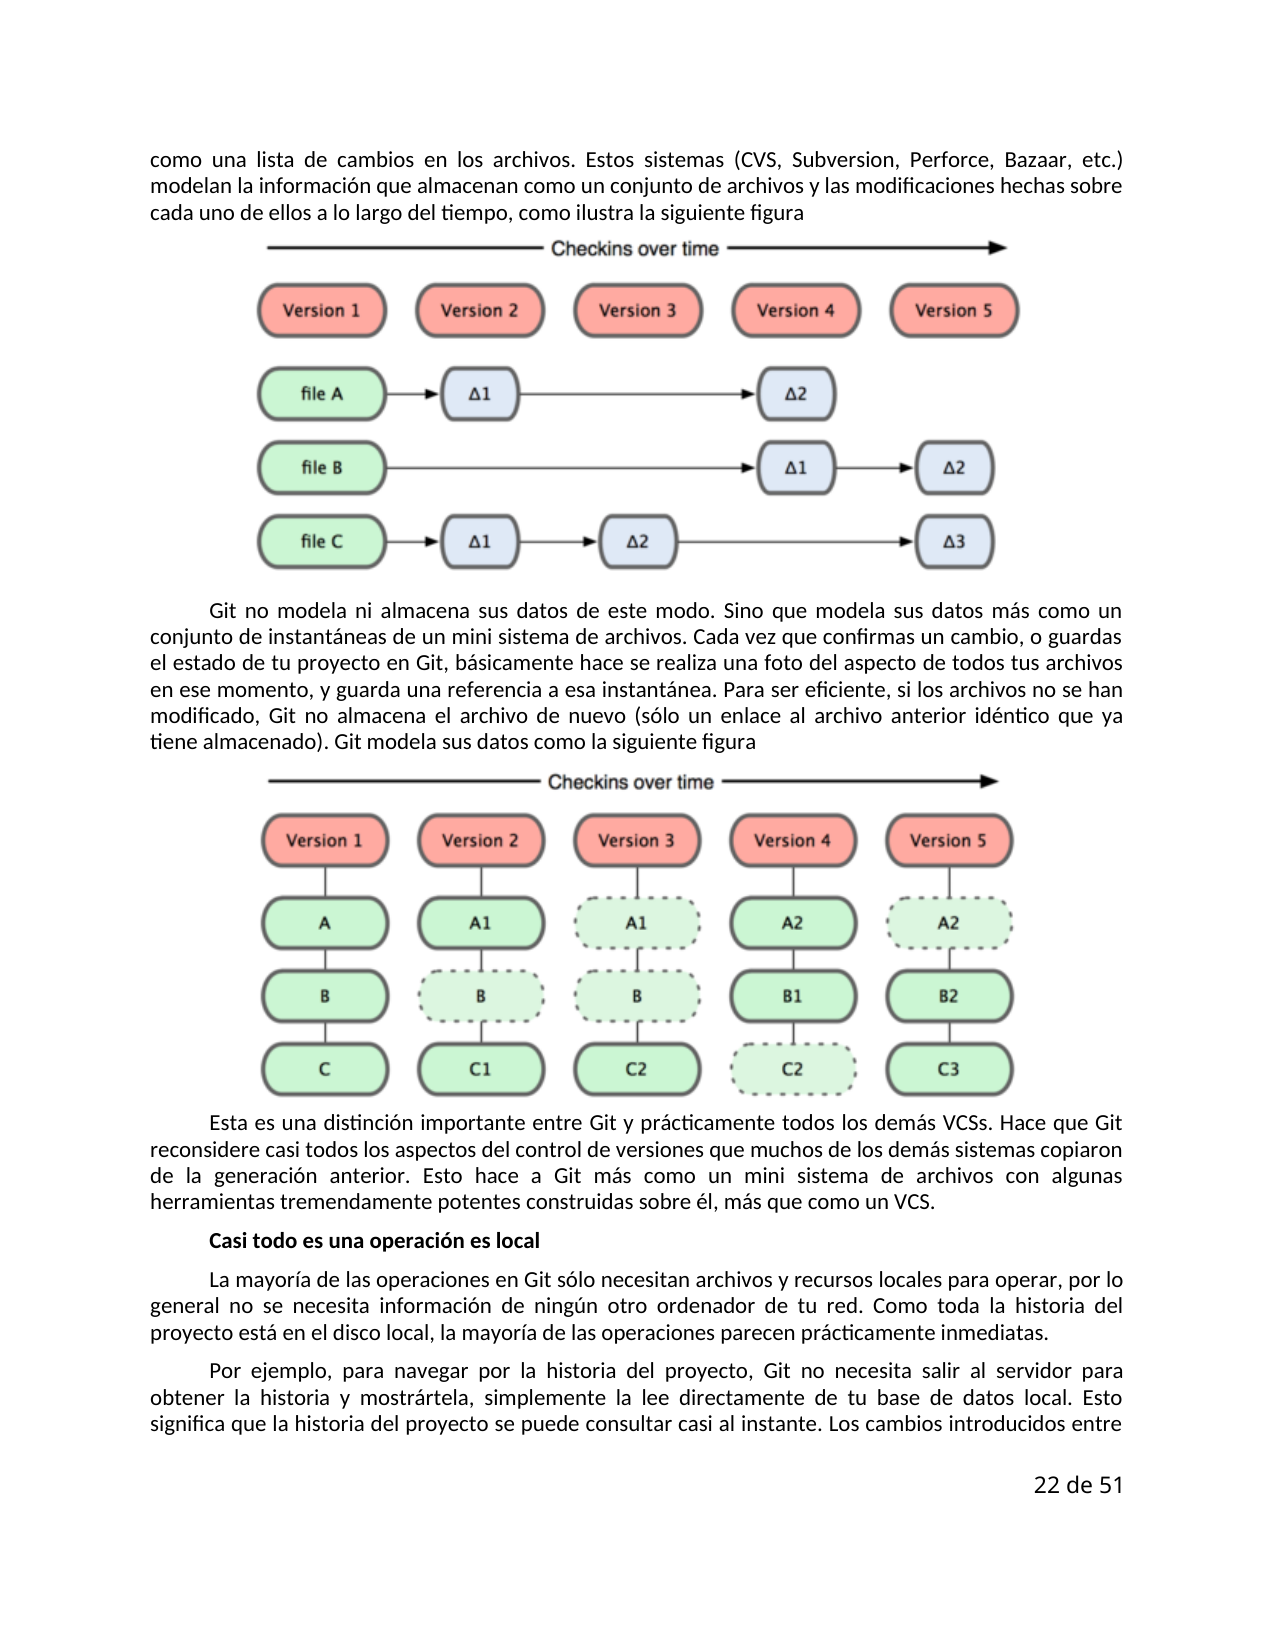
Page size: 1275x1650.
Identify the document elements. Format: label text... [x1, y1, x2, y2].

text Git no modela ni almacena sus datos de este modo. Sino que modela sus datos más como un conjunto de instantáneas de un mini sistema de archivos. Cada vez que confirmas un cambio, o guardas el estado de tu proyecto en Git, básicamente hace se realiza una foto del aspecto de todos tus archivos en ese momento, y guarda una referencia a esa instantánea. Para ser eficiente, si los archivos no se han modificado, Git no almacena el archivo de nuevo (sólo un enlace al archivo anterior idéntico que ya tiene almacenado). Git modela sus datos como la siguiente figura [150, 601, 1125, 756]
text Casi todo es una operación es local [150, 1231, 1125, 1254]
text La mayoría de las operaciones en Git sólo necesitan archivos y recursos locales para operar, por lo general no se necesita información de ningún otro ordenador de tu red. Como toda la historia del proyecto está en el disco local, la mayoría de las operaciones parecen prácticamente inmediatas. [150, 1270, 1125, 1346]
text Esta es una distinción importante entre Git y prácticamente todos los demás VCSs. Hace que Git reconsidere casi todos los aspectos del control de versiones que muchos de los demás sistemas copiaron de la generación anterior. Esto hace a Git más como un mini sistema de archivos con algunas herramientas tremendamente potentes construidas sobre él, más que como un VCS. [150, 771, 1125, 1215]
picture [254, 229, 1022, 571]
picture [258, 762, 1016, 1099]
text como una lista de cambios en los archivos. Estos sistemas (CVS, Subversion, Perforce, Bazaar, etc.) modelan la información que almacenan como un conjunto de archivos y las modificaciones hechas sobre cada uno de ellos a lo largo del tiempo, como ilustra la siguiente figura [150, 150, 1125, 226]
text Por ejemplo, para navegar por la historia del proyecto, Git no necesita salir al servidor para obtener la historia y mostrártela, simplemente la lee directamente de tu base de datos local. Esto significa que la historia del proyecto se puede consultar casi al instante. Los cambios introducidos entre [150, 1362, 1125, 1437]
